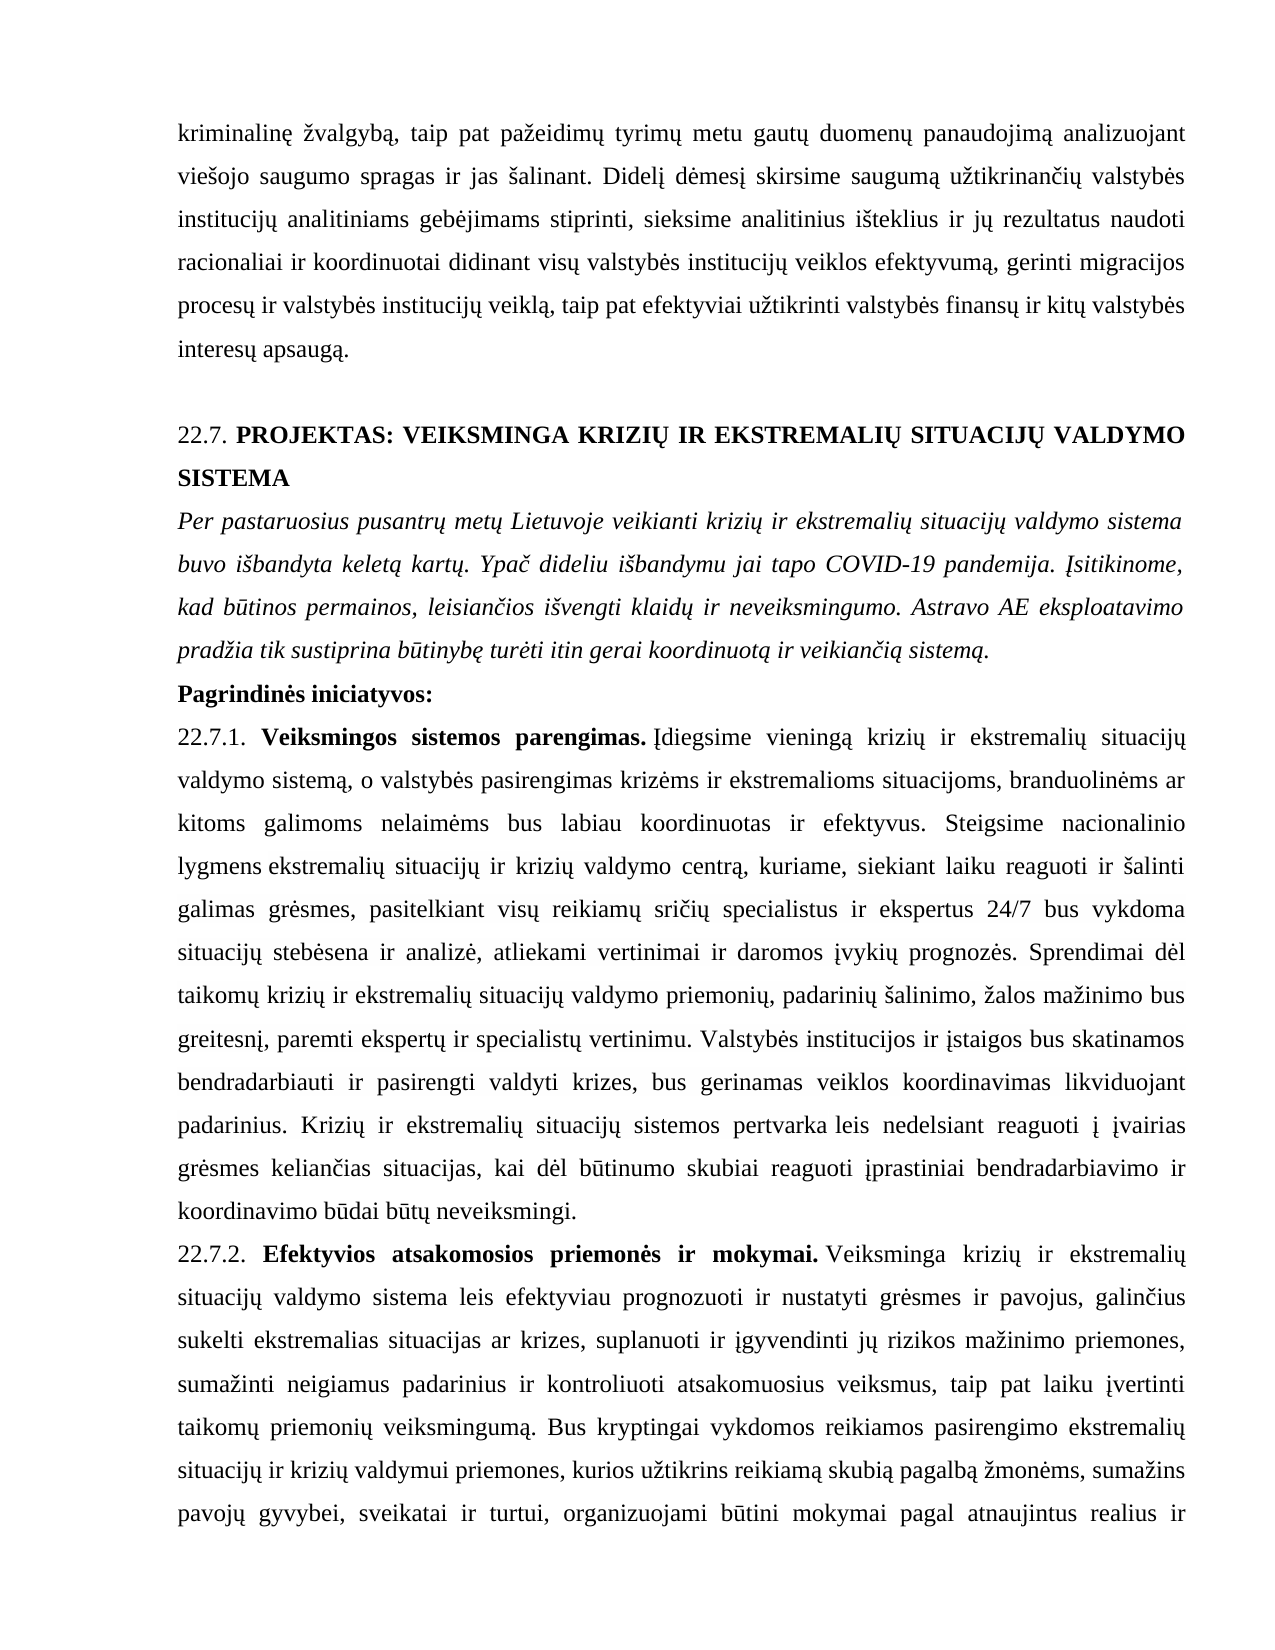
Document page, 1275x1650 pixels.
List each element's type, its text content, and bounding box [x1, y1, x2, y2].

text 22.7. PROJEKTAS: VEIKSMINGA KRIZIŲ IR EKSTREMALIŲ SITUACIJŲ VALDYMO SISTEMA [177, 420, 1186, 492]
text Per pastaruosius pusantrų metų Lietuvoje veikianti krizių ir ekstremalių situacijų valdymo sistema buvo išbandyta keletą kartų. Ypač dideliu išbandymu jai tapo COVID-19 pandemija. Įsitikinome, kad būtinos permainos, leisiančios išvengti klaidų ir neveiksmingumo. Astravo AE eksploatavimo pradžia tik sustiprina būtinybę turėti itin gerai koordinuotą ir veikiančią sistemą. [177, 506, 1186, 664]
text Pagrindinės iniciatyvos: [177, 679, 1186, 707]
text 22.7.2. Efektyvios atsakomosios priemonės ir mokymai. Veiksminga krizių ir ekstremalių situacijų valdymo sistema leis efektyviau prognozuoti ir nustatyti grėsmes ir pavojus, galinčius sukelti ekstremalias situacijas ar krizes, suplanuoti ir įgyvendinti jų rizikos mažinimo priemones, sumažinti neigiamus padarinius ir kontroliuoti atsakomuosius veiksmus, taip pat laiku įvertinti taikomų priemonių veiksmingumą. Bus kryptingai vykdomos reikiamos pasirengimo ekstremalių situacijų ir krizių valdymui priemones, kurios užtikrins reikiamą skubią pagalbą žmonėms, sumažins pavojų gyvybei, sveikatai ir turtui, organizuojami būtini mokymai pagal atnaujintus realius ir [177, 1239, 1186, 1527]
text 22.7.1. Veiksmingos sistemos parengimas. Įdiegsime vieningą krizių ir ekstremalių situacijų valdymo sistemą, o valstybės pasirengimas krizėms ir ekstremalioms situacijoms, branduolinėms ar kitoms galimoms nelaimėms bus labiau koordinuotas ir efektyvus. Steigsime nacionalinio lygmens ekstremalių situacijų ir krizių valdymo centrą, kuriame, siekiant laiku reaguoti ir šalinti galimas grėsmes, pasitelkiant visų reikiamų sričių specialistus ir ekspertus 24/7 bus vykdoma situacijų stebėsena ir analizė, atliekami vertinimai ir daromos įvykių prognozės. Sprendimai dėl taikomų krizių ir ekstremalių situacijų valdymo priemonių, padarinių šalinimo, žalos mažinimo bus greitesnį, paremti ekspertų ir specialistų vertinimu. Valstybės institucijos ir įstaigos bus skatinamos bendradarbiauti ir pasirengti valdyti krizes, bus gerinamas veiklos koordinavimas likviduojant padarinius. Krizių ir ekstremalių situacijų sistemos pertvarka leis nedelsiant reaguoti į įvairias grėsmes keliančias situacijas, kai dėl būtinumo skubiai reaguoti įprastiniai bendradarbiavimo ir koordinavimo būdai būtų neveiksmingi. [177, 722, 1186, 1225]
text kriminalinę žvalgybą, taip pat pažeidimų tyrimų metu gautų duomenų panaudojimą analizuojant viešojo saugumo spragas ir jas šalinant. Didelį dėmesį skirsime saugumą užtikrinančių valstybės institucijų analitiniams gebėjimams stiprinti, sieksime analitinius išteklius ir jų rezultatus naudoti racionaliai ir koordinuotai didinant visų valstybės institucijų veiklos efektyvumą, gerinti migracijos procesų ir valstybės institucijų veiklą, taip pat efektyviai užtikrinti valstybės finansų ir kitų valstybės interesų apsaugą. [177, 118, 1186, 362]
